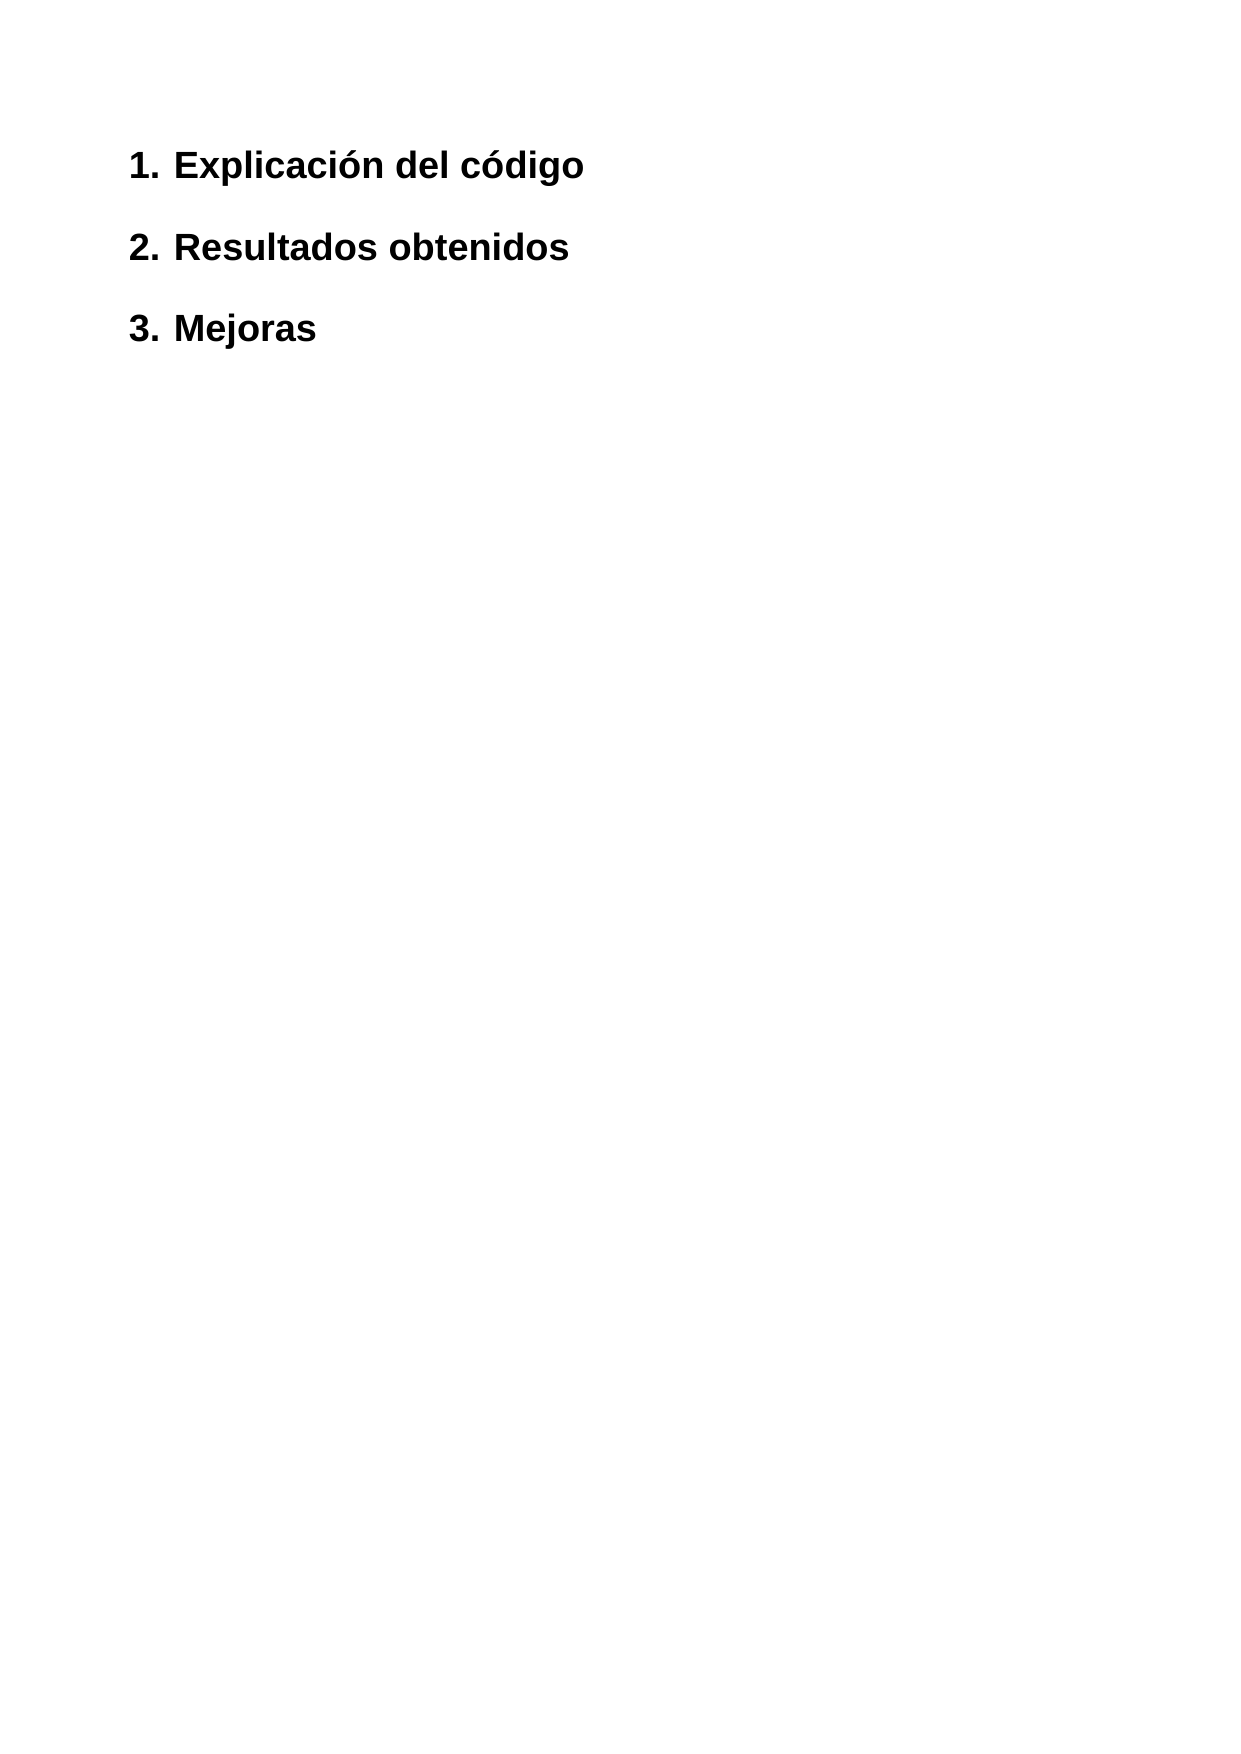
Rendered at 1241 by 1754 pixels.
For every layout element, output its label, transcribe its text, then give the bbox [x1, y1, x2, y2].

subtitle Resultados obtenidos [118, 224, 1122, 268]
subtitle Explicación del código [118, 143, 1122, 187]
subtitle Mejoras [118, 305, 1122, 349]
